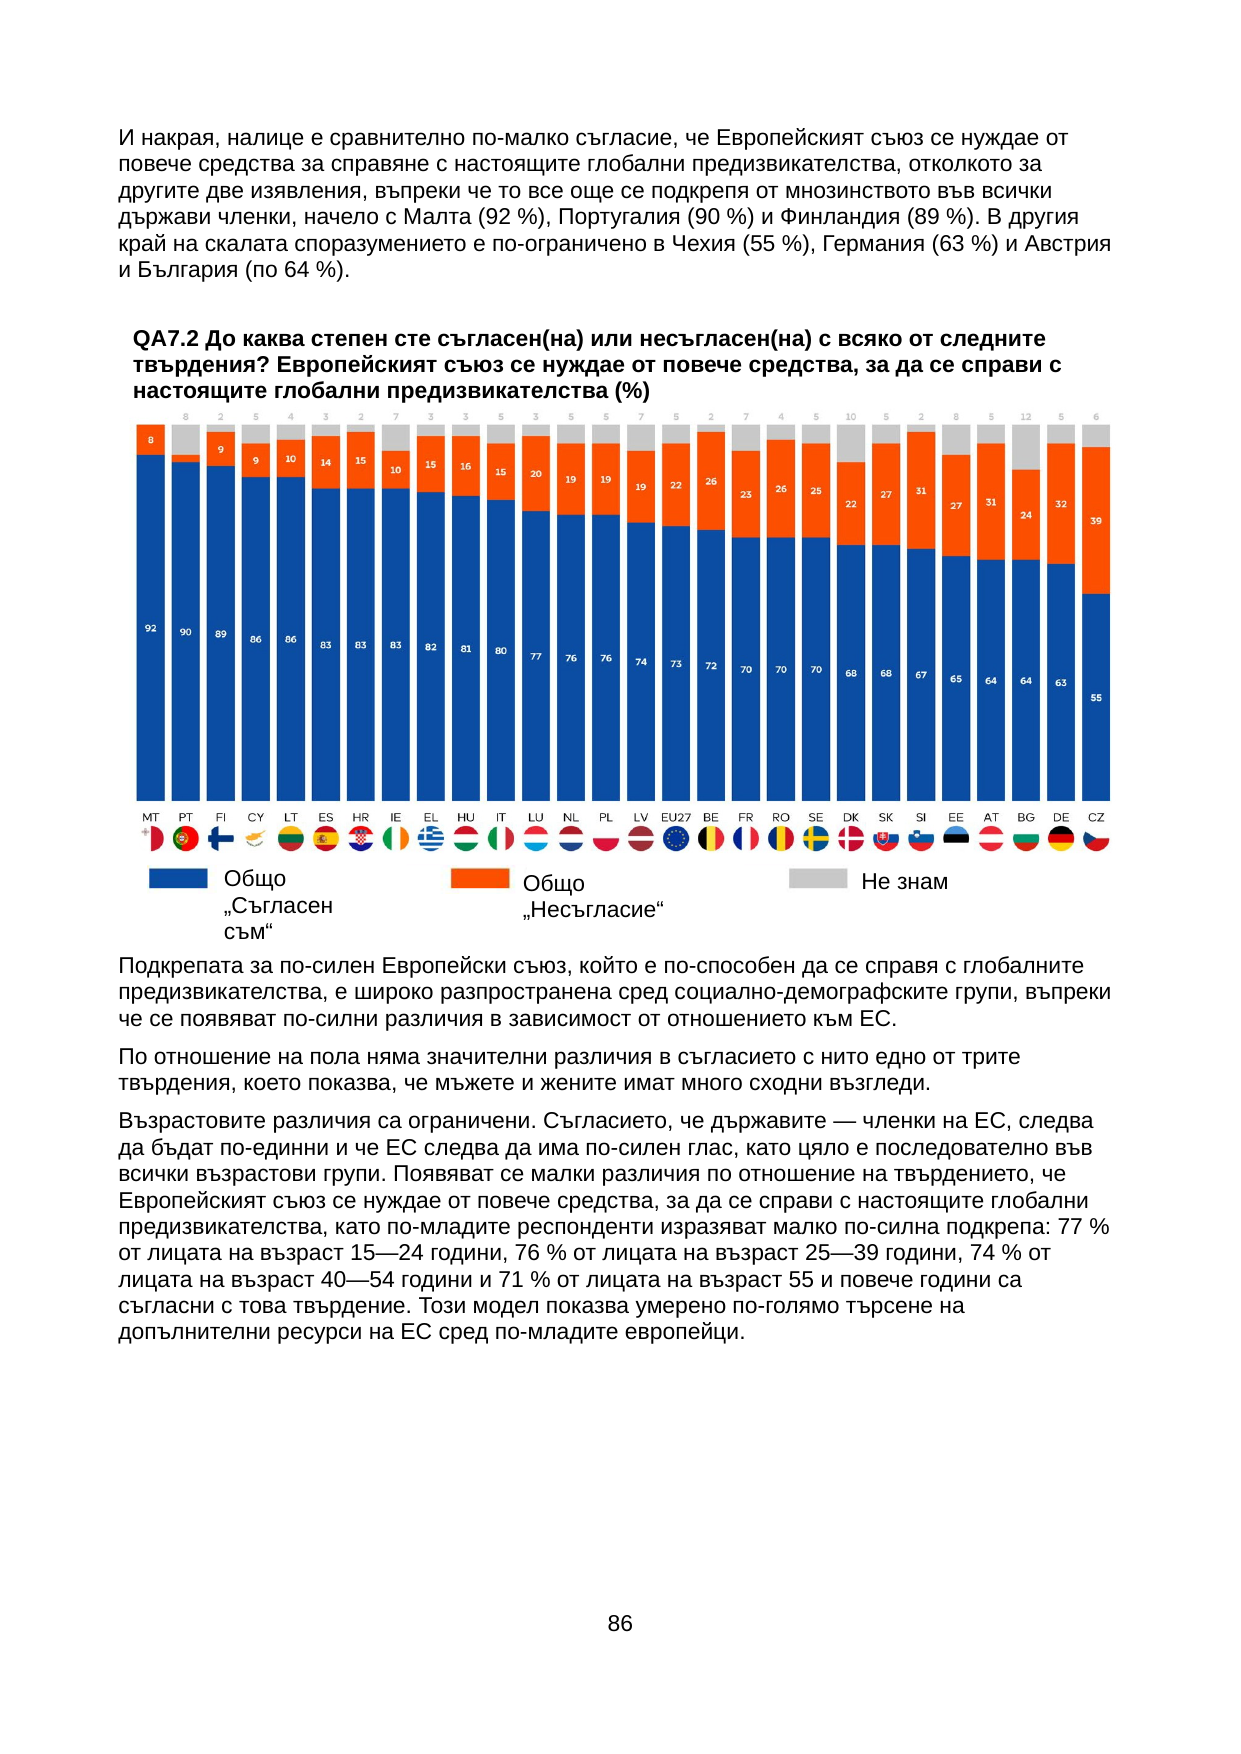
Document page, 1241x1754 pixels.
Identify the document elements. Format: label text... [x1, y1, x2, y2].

text Подкрепата за по-силен Европейски съюз, който е по-способен да се справя с глобалните предизвикателства, е широко разпространена сред социално-демографските групи, въпреки че се появяват по-силни различия в зависимост от отношението към ЕС. [118, 294, 1122, 1031]
picture [129, 407, 1116, 854]
text Възрастовите различия са ограничени. Съгласието, че държавите — членки на ЕС, следва да бъдат по-единни и че ЕС следва да има по-силен глас, като цяло е последователно във всички възрастови групи. Появяват се малки различия по отношение на твърдението, че Европейският съюз се нуждае от повече средства, за да се справи с настоящите глобални предизвикателства, като по-младите респонденти изразяват малко по-силна подкрепа: 77 % от лицата на възраст 15—24 години, 76 % от лицата на възраст 25—39 години, 74 % от лицата на възраст 40—54 години и 71 % от лицата на възраст 55 и повече години са съгласни с това твърдение. Този модел показва умерено по-голямо търсене на допълнителни ресурси на ЕС сред по-младите европейци. [118, 1107, 1122, 1345]
text И накрая, налице е сравнително по-малко съгласие, че Европейският съюз се нуждае от повече средства за справяне с настоящите глобални предизвикателства, отколкото за другите две изявления, въпреки че то все още се подкрепя от мнозинството във всички държави членки, начело с Малта (92 %), Португалия (90 %) и Финландия (89 %). В другия край на скалата споразумението е по-ограничено в Чехия (55 %), Германия (63 %) и Австрия и България (по 64 %). [118, 124, 1122, 282]
text По отношение на пола няма значителни различия в съгласието с нито едно от трите твърдения, което показва, че мъжете и жените имат много сходни възгледи. [118, 1043, 1122, 1096]
picture [147, 864, 851, 894]
